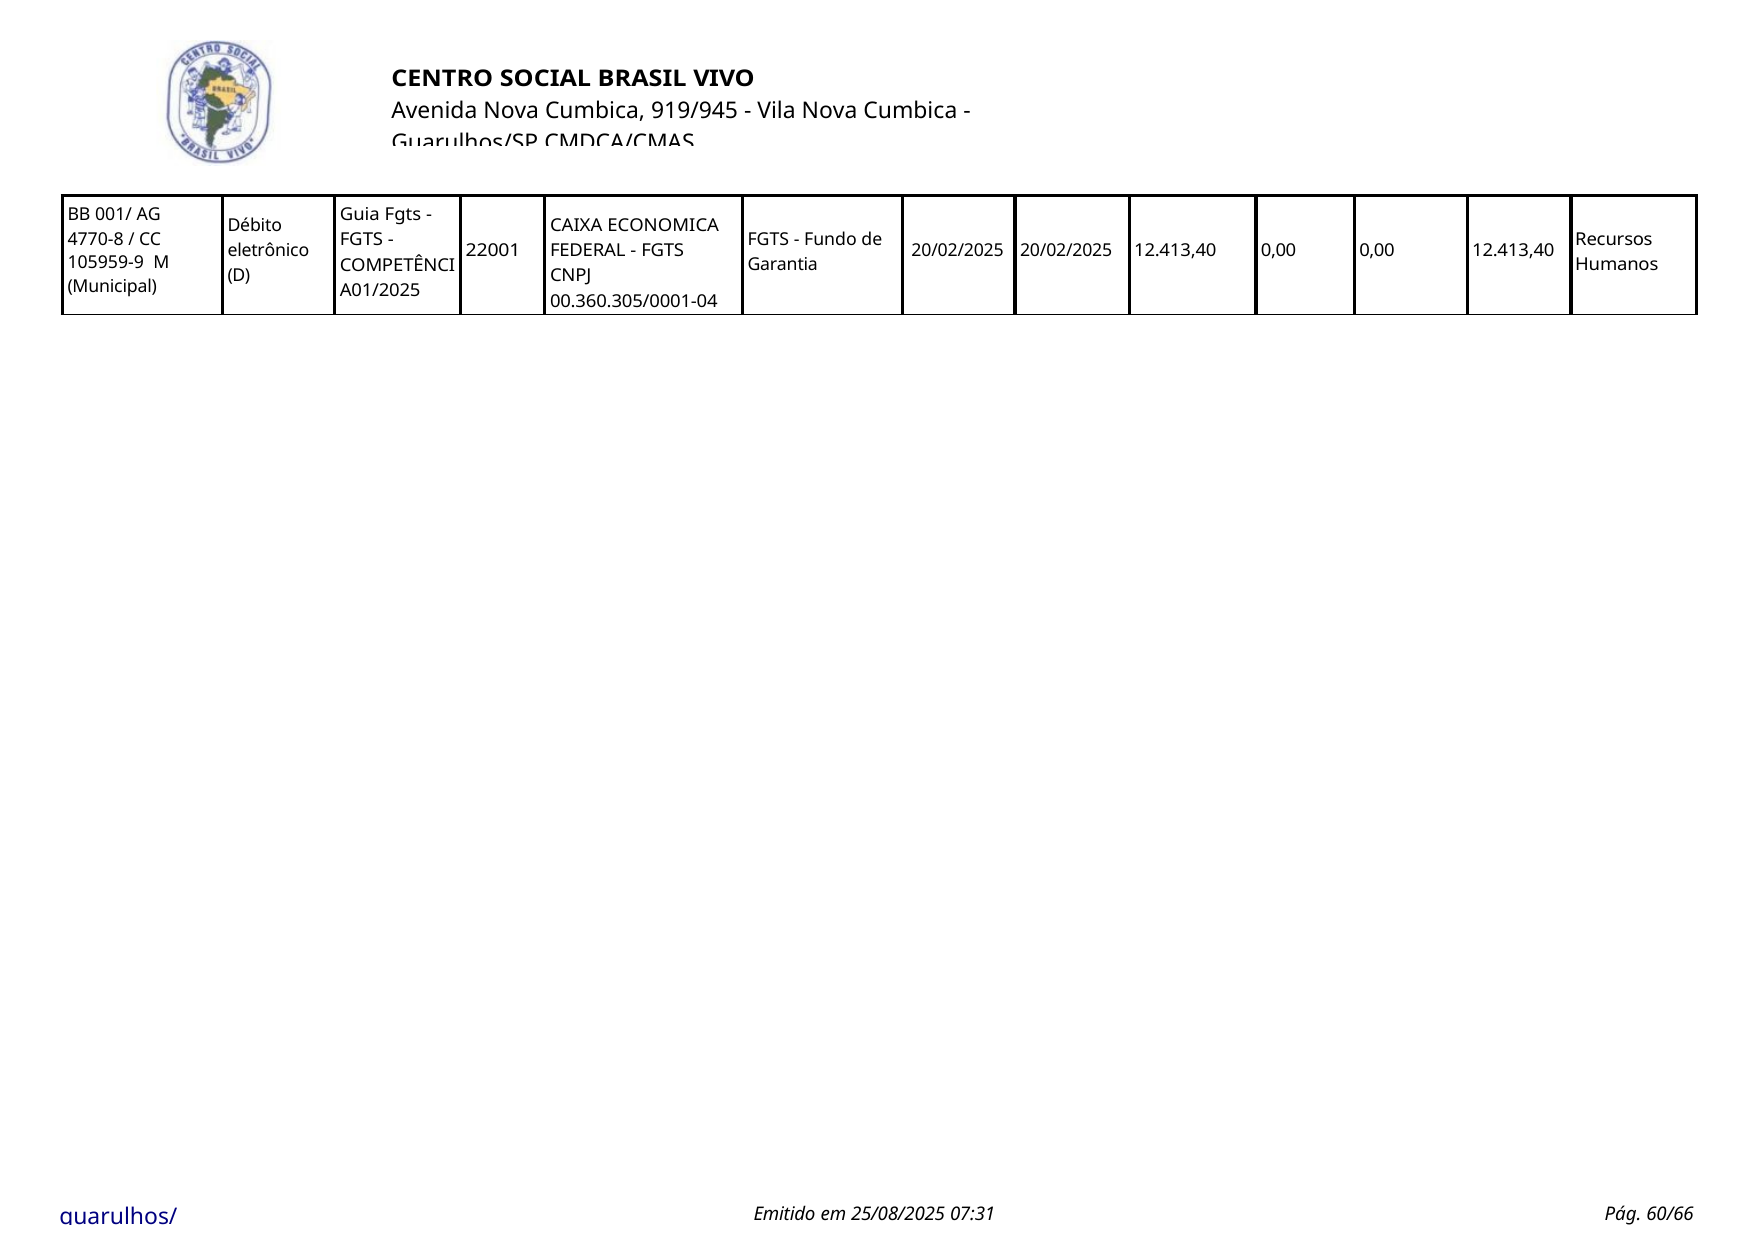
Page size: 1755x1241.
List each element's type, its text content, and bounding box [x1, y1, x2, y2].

table_cell Guia Fgts - FGTS - COMPETÊNCI A01/2025 [336, 197, 459, 313]
table_cell 20/02/2025 [1017, 197, 1128, 313]
table_cell Recursos Humanos [1573, 197, 1695, 313]
table_cell 12.413,40 [1131, 197, 1254, 313]
table_cell 12.413,40 [1469, 197, 1569, 313]
table_cell FGTS - Fundo de Garantia [744, 197, 901, 313]
table_cell 22001 [462, 197, 543, 313]
table_cell 0,00 [1356, 197, 1466, 313]
table_cell Débito eletrônico (D) [224, 197, 333, 313]
table_cell 0,00 [1258, 197, 1353, 313]
table_cell 20/02/2025 [904, 197, 1013, 313]
table_cell CAIXA ECONOMICA FEDERAL - FGTS CNPJ 00.360.305/0001-04 [546, 197, 741, 313]
table_cell BB 001/ AG 4770-8 / CC 105959-9 M (Municipal) [64, 197, 221, 313]
